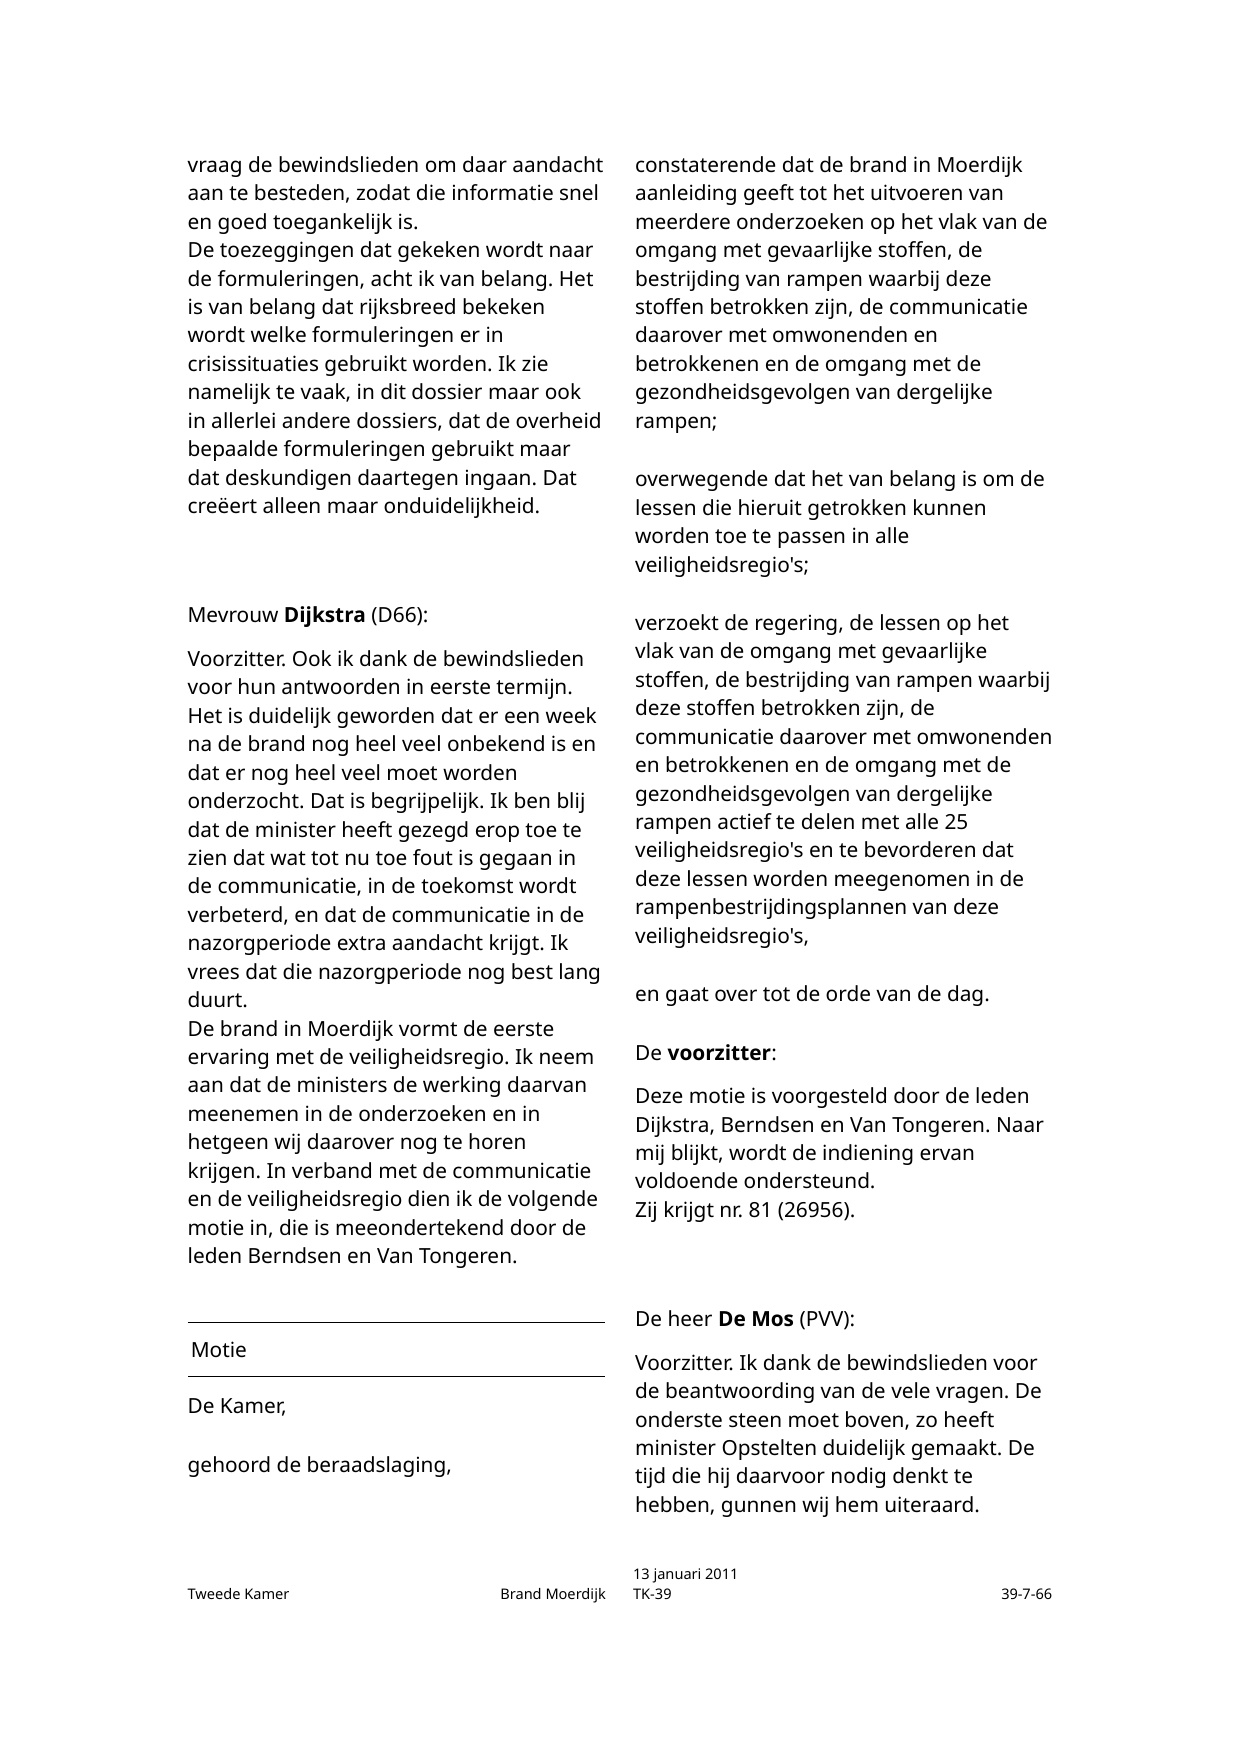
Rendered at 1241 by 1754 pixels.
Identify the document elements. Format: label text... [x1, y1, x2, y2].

text en gaat over tot de orde van de dag. [635, 979, 1053, 1008]
text Deze motie is voorgesteld door de leden Dijkstra, Berndsen en Van Tongeren. Naar mij blijkt, wordt de indiening ervan voldoende ondersteund. [635, 1081, 1053, 1195]
text De toezeggingen dat gekeken wordt naar de formuleringen, acht ik van belang. Het is van belang dat rijksbreed bekeken wordt welke formuleringen er in crisissituaties gebruikt worden. Ik zie namelijk te vaak, in dit dossier maar ook in allerlei andere dossiers, dat de overheid bepaalde formuleringen gebruikt maar dat deskundigen daartegen ingaan. Dat creëert alleen maar onduidelijkheid. [187, 235, 605, 520]
text De Kamer, [187, 1392, 605, 1420]
text verzoekt de regering, de lessen op het vlak van de omgang met gevaarlijke stoffen, de bestrijding van rampen waarbij deze stoffen betrokken zijn, de communicatie daarover met omwonenden en betrokkenen en de omgang met de gezondheidsgevolgen van dergelijke rampen actief te delen met alle 25 veiligheidsregio's en te bevorderen dat deze lessen worden meegenomen in de rampenbestrijdingsplannen van deze veiligheidsregio's, [635, 608, 1053, 949]
text Mevrouw Dijkstra (D66): [187, 601, 605, 629]
text Zij krijgt nr. 81 (26956). [635, 1195, 1053, 1223]
text vraag de bewindslieden om daar aandacht aan te besteden, zodat die informatie snel en goed toegankelijk is. [187, 150, 605, 235]
text De voorzitter: [635, 1038, 1053, 1066]
text constaterende dat de brand in Moerdijk aanleiding geeft tot het uitvoeren van meerdere onderzoeken op het vlak van de omgang met gevaarlijke stoffen, de bestrijding van rampen waarbij deze stoffen betrokken zijn, de communicatie daarover met omwonenden en betrokkenen en de omgang met de gezondheidsgevolgen van dergelijke rampen; [635, 150, 1053, 434]
subtitle Motie [187, 1323, 605, 1377]
text De heer De Mos (PVV): [635, 1304, 1053, 1333]
text De brand in Moerdijk vormt de eerste ervaring met de veiligheidsregio. Ik neem aan dat de ministers de werking daarvan meenemen in de onderzoeken en in hetgeen wij daarover nog te horen krijgen. In verband met de communicatie en de veiligheidsregio dien ik de volgende motie in, die is meeondertekend door de leden Berndsen en Van Tongeren. [187, 1014, 605, 1270]
text Voorzitter. Ook ik dank de bewindslieden voor hun antwoorden in eerste termijn. Het is duidelijk geworden dat er een week na de brand nog heel veel onbekend is en dat er nog heel veel moet worden onderzocht. Dat is begrijpelijk. Ik ben blij dat de minister heeft gezegd erop toe te zien dat wat tot nu toe fout is gegaan in de communicatie, in de toekomst wordt verbeterd, en dat de communicatie in de nazorgperiode extra aandacht krijgt. Ik vrees dat die nazorgperiode nog best lang duurt. [187, 644, 605, 1014]
text gehoord de beraadslaging, [187, 1450, 605, 1478]
text Voorzitter. Ik dank de bewindslieden voor de beantwoording van de vele vragen. De onderste steen moet boven, zo heeft minister Opstelten duidelijk gemaakt. De tijd die hij daarvoor nodig denkt te hebben, gunnen wij hem uiteraard. [635, 1348, 1053, 1518]
text overwegende dat het van belang is om de lessen die hieruit getrokken kunnen worden toe te passen in alle veiligheidsregio's; [635, 464, 1053, 578]
text  [187, 550, 605, 578]
text  [635, 1253, 1053, 1282]
